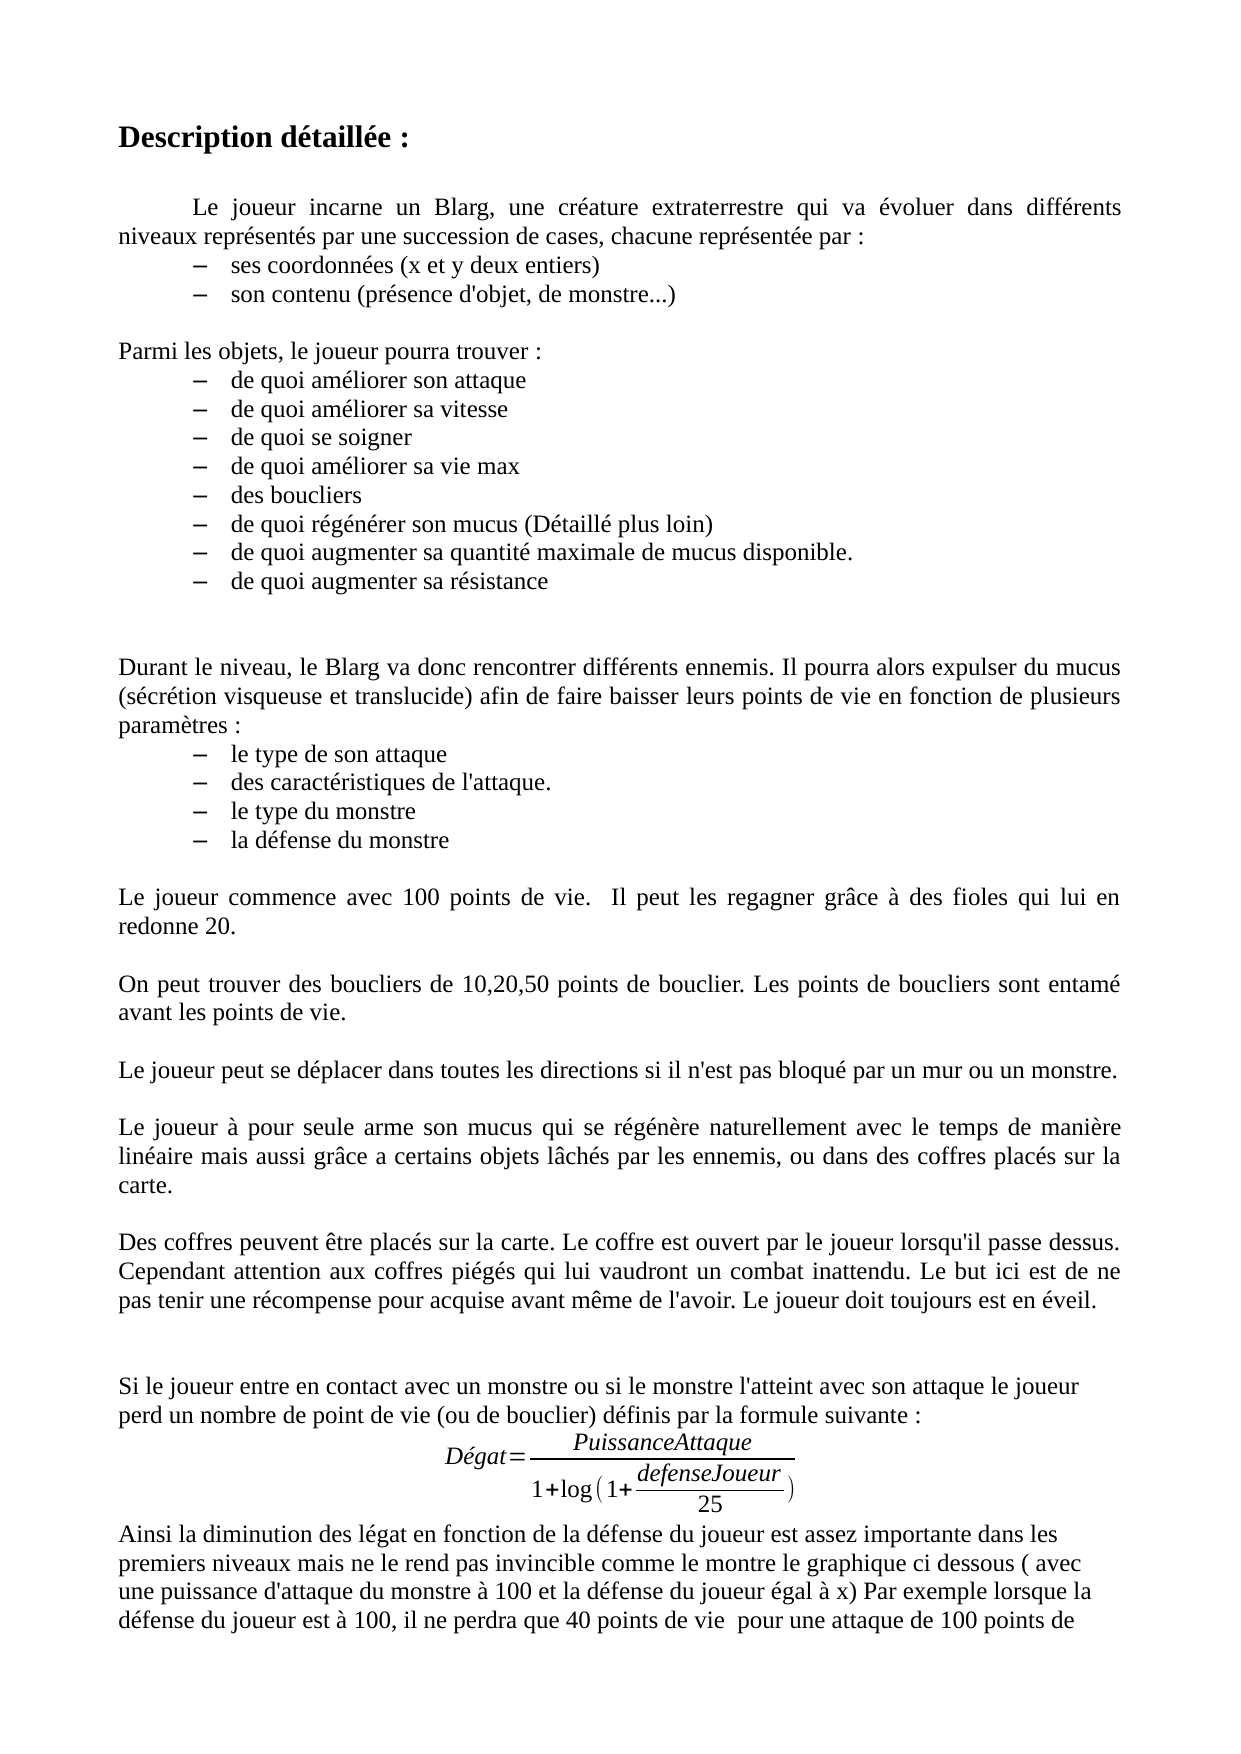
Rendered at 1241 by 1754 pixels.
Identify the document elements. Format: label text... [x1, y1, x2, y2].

text Parmi les objets, le joueur pourra trouver : [118, 336, 1122, 365]
text On peut trouver des boucliers de 10,20,50 points de bouclier. Les points de boucliers sont entamé avant les points de vie. [118, 969, 1122, 1026]
list de quoi améliorer sa vie max [193, 451, 1122, 480]
list de quoi augmenter sa quantité maximale de mucus disponible. [193, 537, 1122, 566]
text Le joueur à pour seule arme son mucus qui se régénère naturellement avec le temps de manière linéaire mais aussi grâce a certains objets lâchés par les ennemis, ou dans des coffres placés sur la carte. [118, 1112, 1122, 1199]
list ses coordonnées (x et y deux entiers) [193, 250, 1122, 279]
text Le joueur peut se déplacer dans toutes les directions si il n'est pas bloqué par un mur ou un monstre. [118, 1055, 1122, 1084]
list des boucliers [193, 480, 1122, 509]
list de quoi améliorer son attaque [193, 365, 1122, 394]
text Des coffres peuvent être placés sur la carte. Le coffre est ouvert par le joueur lorsqu'il passe dessus. Cependant attention aux coffres piégés qui lui vaudront un combat inattendu. Le but ici est de ne pas tenir une récompense pour acquise avant même de l'avoir. Le joueur doit toujours est en éveil. [118, 1227, 1122, 1314]
text Ainsi la diminution des légat en fonction de la défense du joueur est assez importante dans les premiers niveaux mais ne le rend pas invincible comme le montre le graphique ci dessous ( avec une puissance d'attaque du monstre à 100 et la défense du joueur égal à x) Par exemple lorsque la défense du joueur est à 100, il ne perdra que 40 points de vie pour une attaque de 100 points de [118, 1519, 1122, 1634]
list le type du monstre [193, 796, 1122, 825]
list le type de son attaque [193, 739, 1122, 767]
list la défense du monstre [193, 825, 1122, 854]
text Durant le niveau, le Blarg va donc rencontrer différents ennemis. Il pourra alors expulser du mucus (sécrétion visqueuse et translucide) afin de faire baisser leurs points de vie en fonction de plusieurs paramètres : [118, 652, 1122, 739]
text Description détaillée : [118, 118, 1122, 154]
list de quoi régénérer son mucus (Détaillé plus loin) [193, 509, 1122, 537]
text Si le joueur entre en contact avec un monstre ou si le monstre l'atteint avec son attaque le joueur perd un nombre de point de vie (ou de bouclier) définis par la formule suivante : [118, 1371, 1122, 1429]
list de quoi se soigner [193, 422, 1122, 451]
text Le joueur commence avec 100 points de vie. Il peut les regagner grâce à des fioles qui lui en redonne 20. [118, 882, 1122, 940]
list des caractéristiques de l'attaque. [193, 767, 1122, 796]
list de quoi augmenter sa résistance [193, 566, 1122, 595]
text Le joueur incarne un Blarg, une créature extraterrestre qui va évoluer dans différents niveaux représentés par une succession de cases, chacune représentée par : [118, 190, 1122, 250]
list son contenu (présence d'objet, de monstre...) [193, 279, 1122, 307]
list de quoi améliorer sa vitesse [193, 394, 1122, 422]
